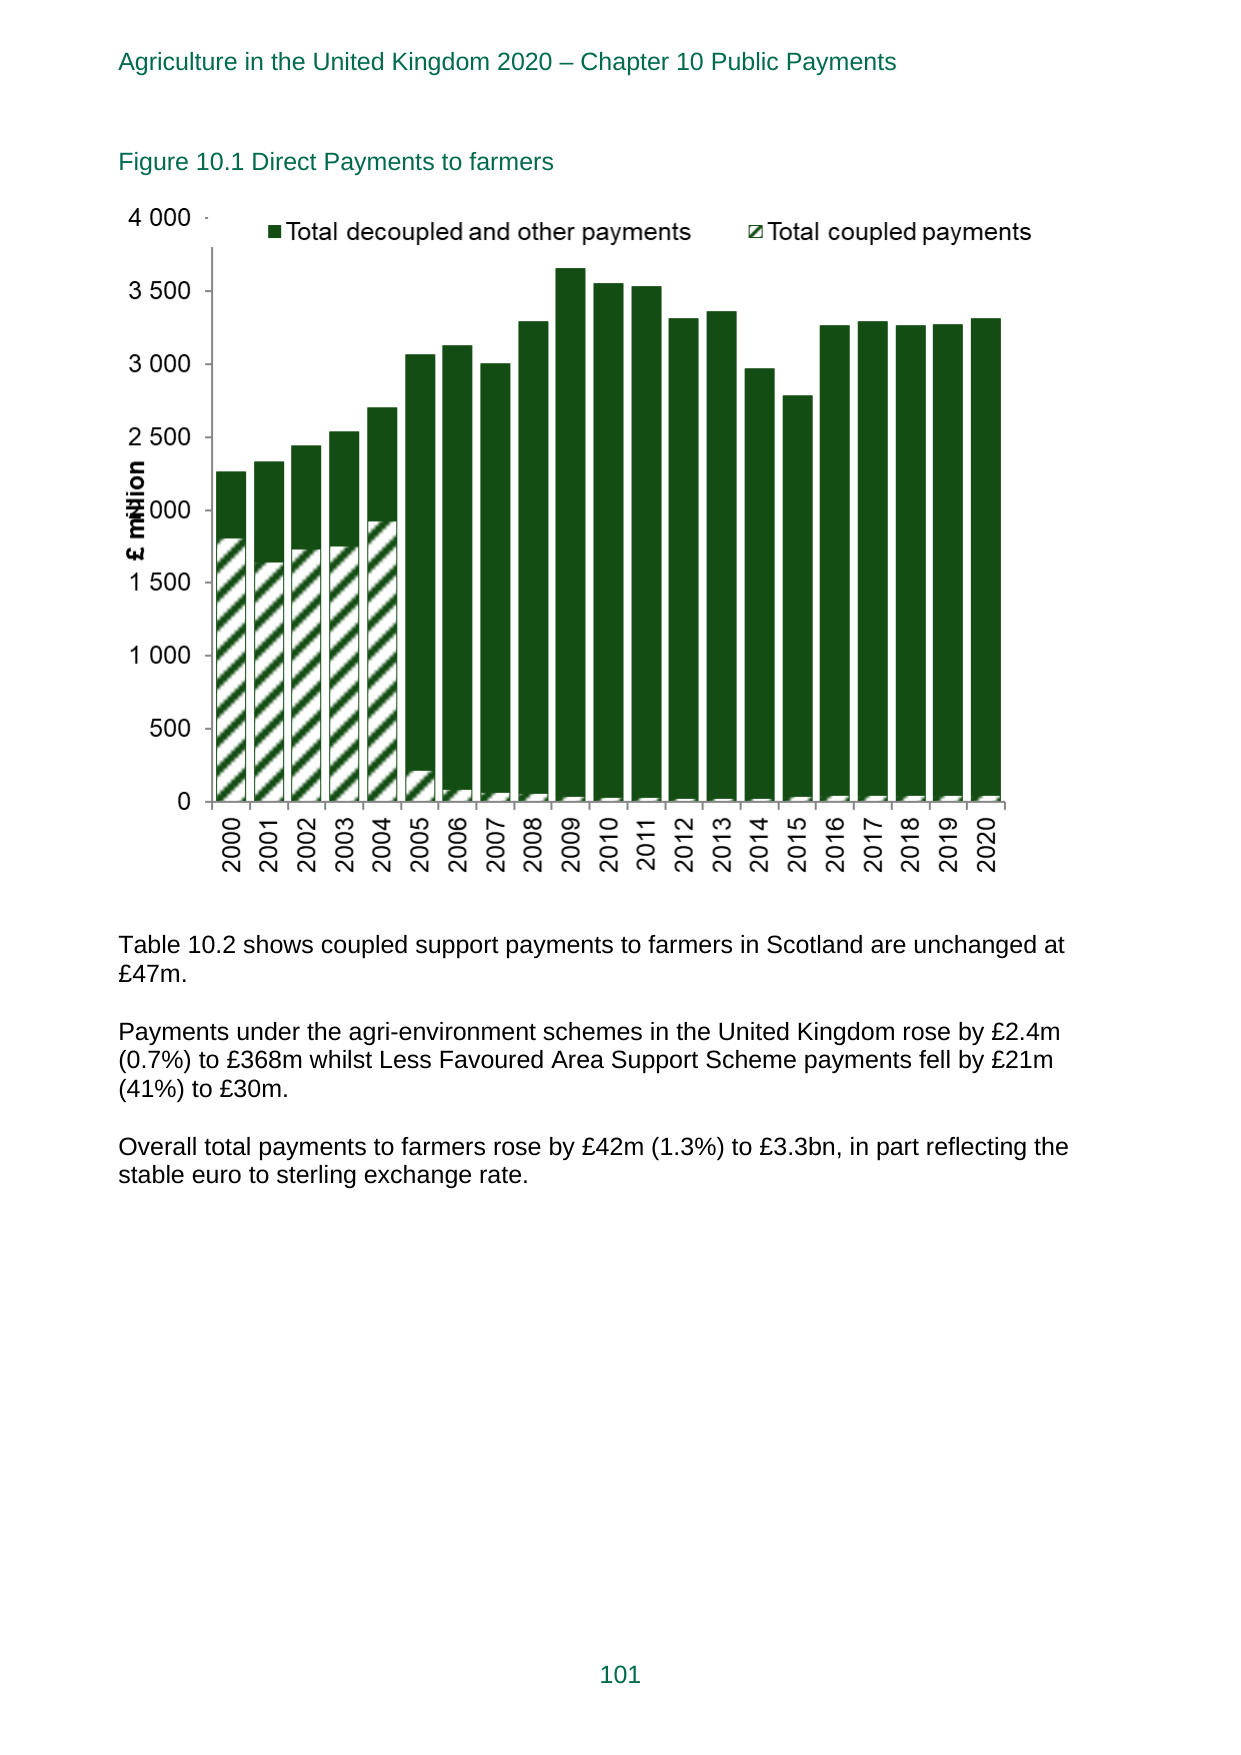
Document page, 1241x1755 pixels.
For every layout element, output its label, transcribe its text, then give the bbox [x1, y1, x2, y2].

subtitle Figure 10.1 Direct Payments to farmers [118, 147, 1122, 176]
text Table 10.2 shows coupled support payments to farmers in Scotland are unchanged at £47m. [118, 930, 1122, 988]
text Overall total payments to farmers rose by £42m (1.3%) to £3.3bn, in part reflecting the stable euro to sterling exchange rate. [118, 1131, 1122, 1189]
text Payments under the agri-environment schemes in the United Kingdom rose by £2.4m (0.7%) to £368m whilst Less Favoured Area Support Scheme payments fell by £21m (41%) to £30m. [118, 1016, 1122, 1103]
